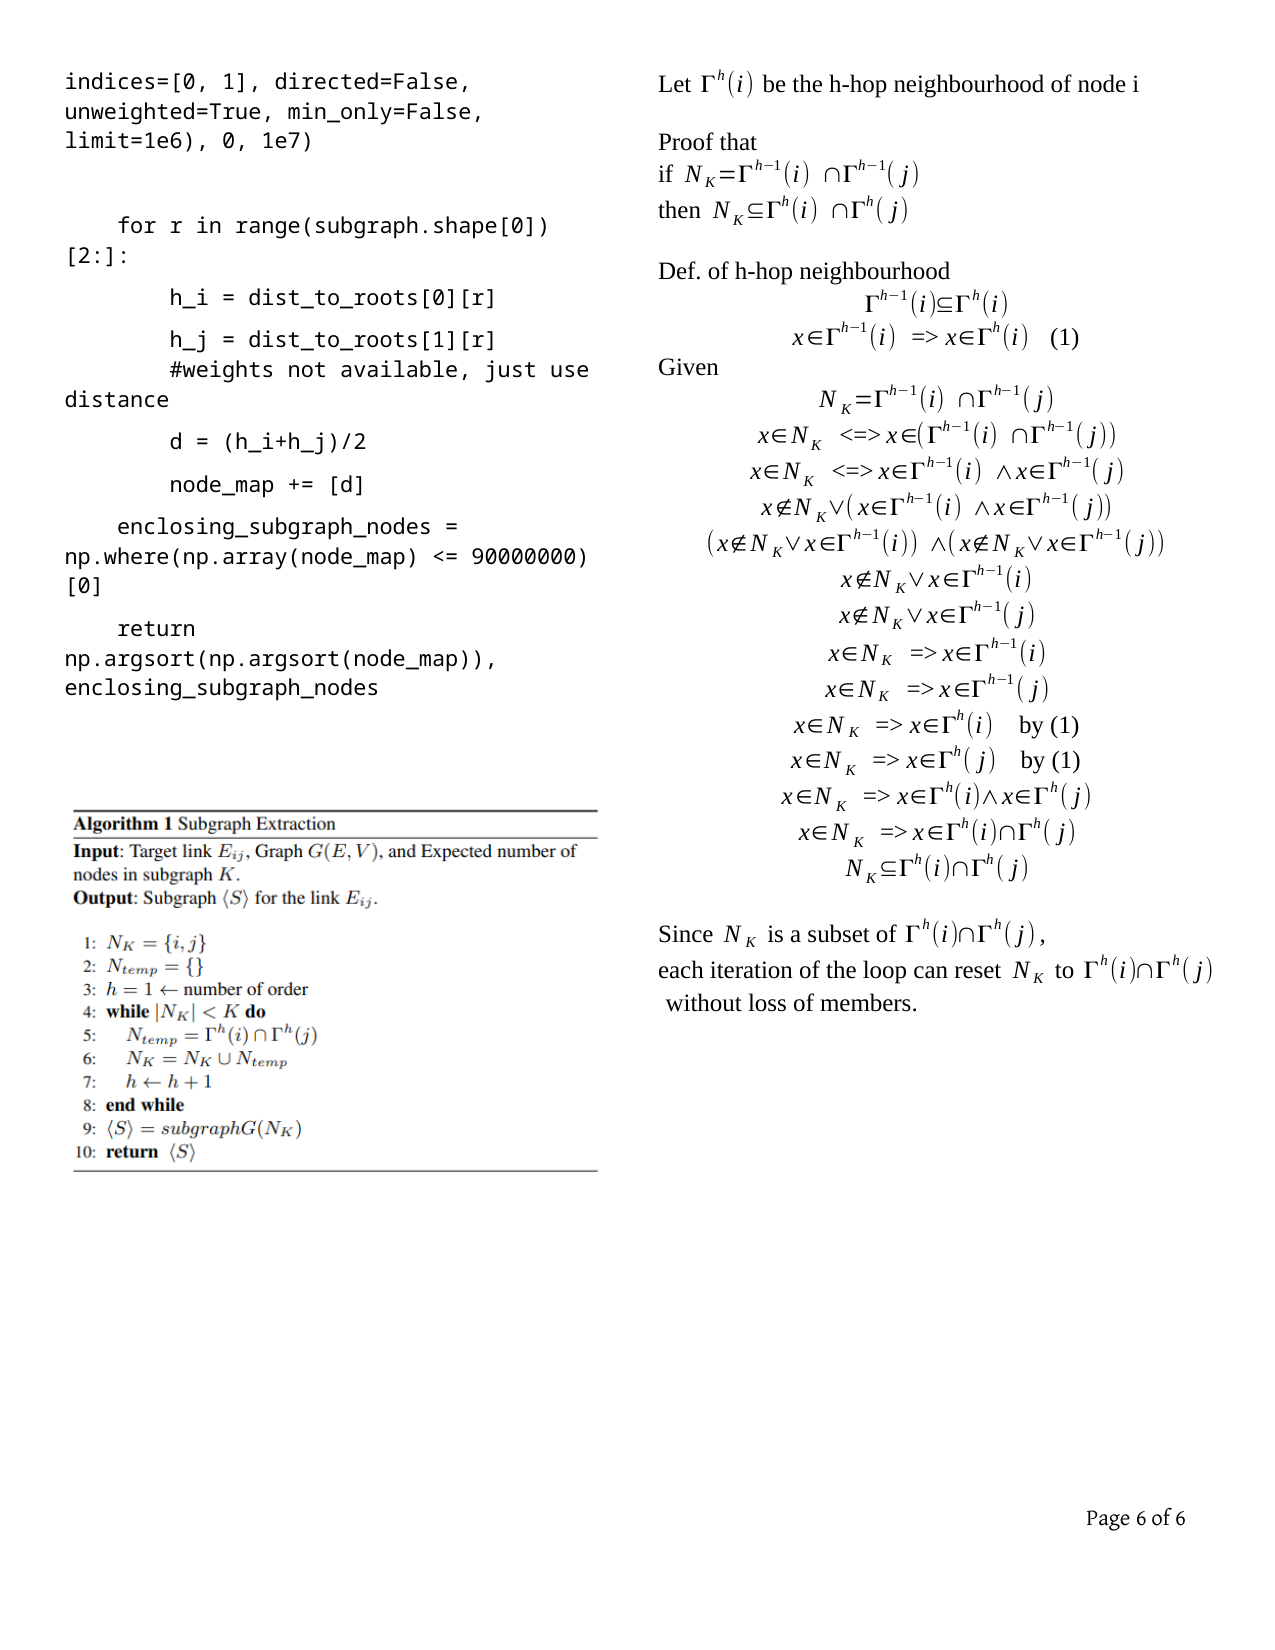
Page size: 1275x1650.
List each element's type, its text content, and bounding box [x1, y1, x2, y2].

text for r in range(subgraph.shape[0])[2:]: [64, 210, 610, 269]
text enclosing_subgraph_nodes = np.where(np.array(node_map) <= 90000000)[0] [64, 511, 610, 600]
text h_j = dist_to_roots[1][r] [64, 324, 610, 354]
text d = (h_i+h_j)/2 [64, 426, 610, 456]
text return np.argsort(np.argsort(node_map)), enclosing_subgraph_nodes [64, 613, 610, 702]
text indices=[0, 1], directed=False, unweighted=True, min_only=False, limit=1e6), 0, 1e7) [64, 66, 610, 155]
text node_map += [d] [64, 468, 610, 498]
picture [64, 782, 625, 1187]
text #weights not available, just use distance [64, 354, 610, 414]
text h_i = dist_to_roots[0][r] [64, 282, 610, 312]
